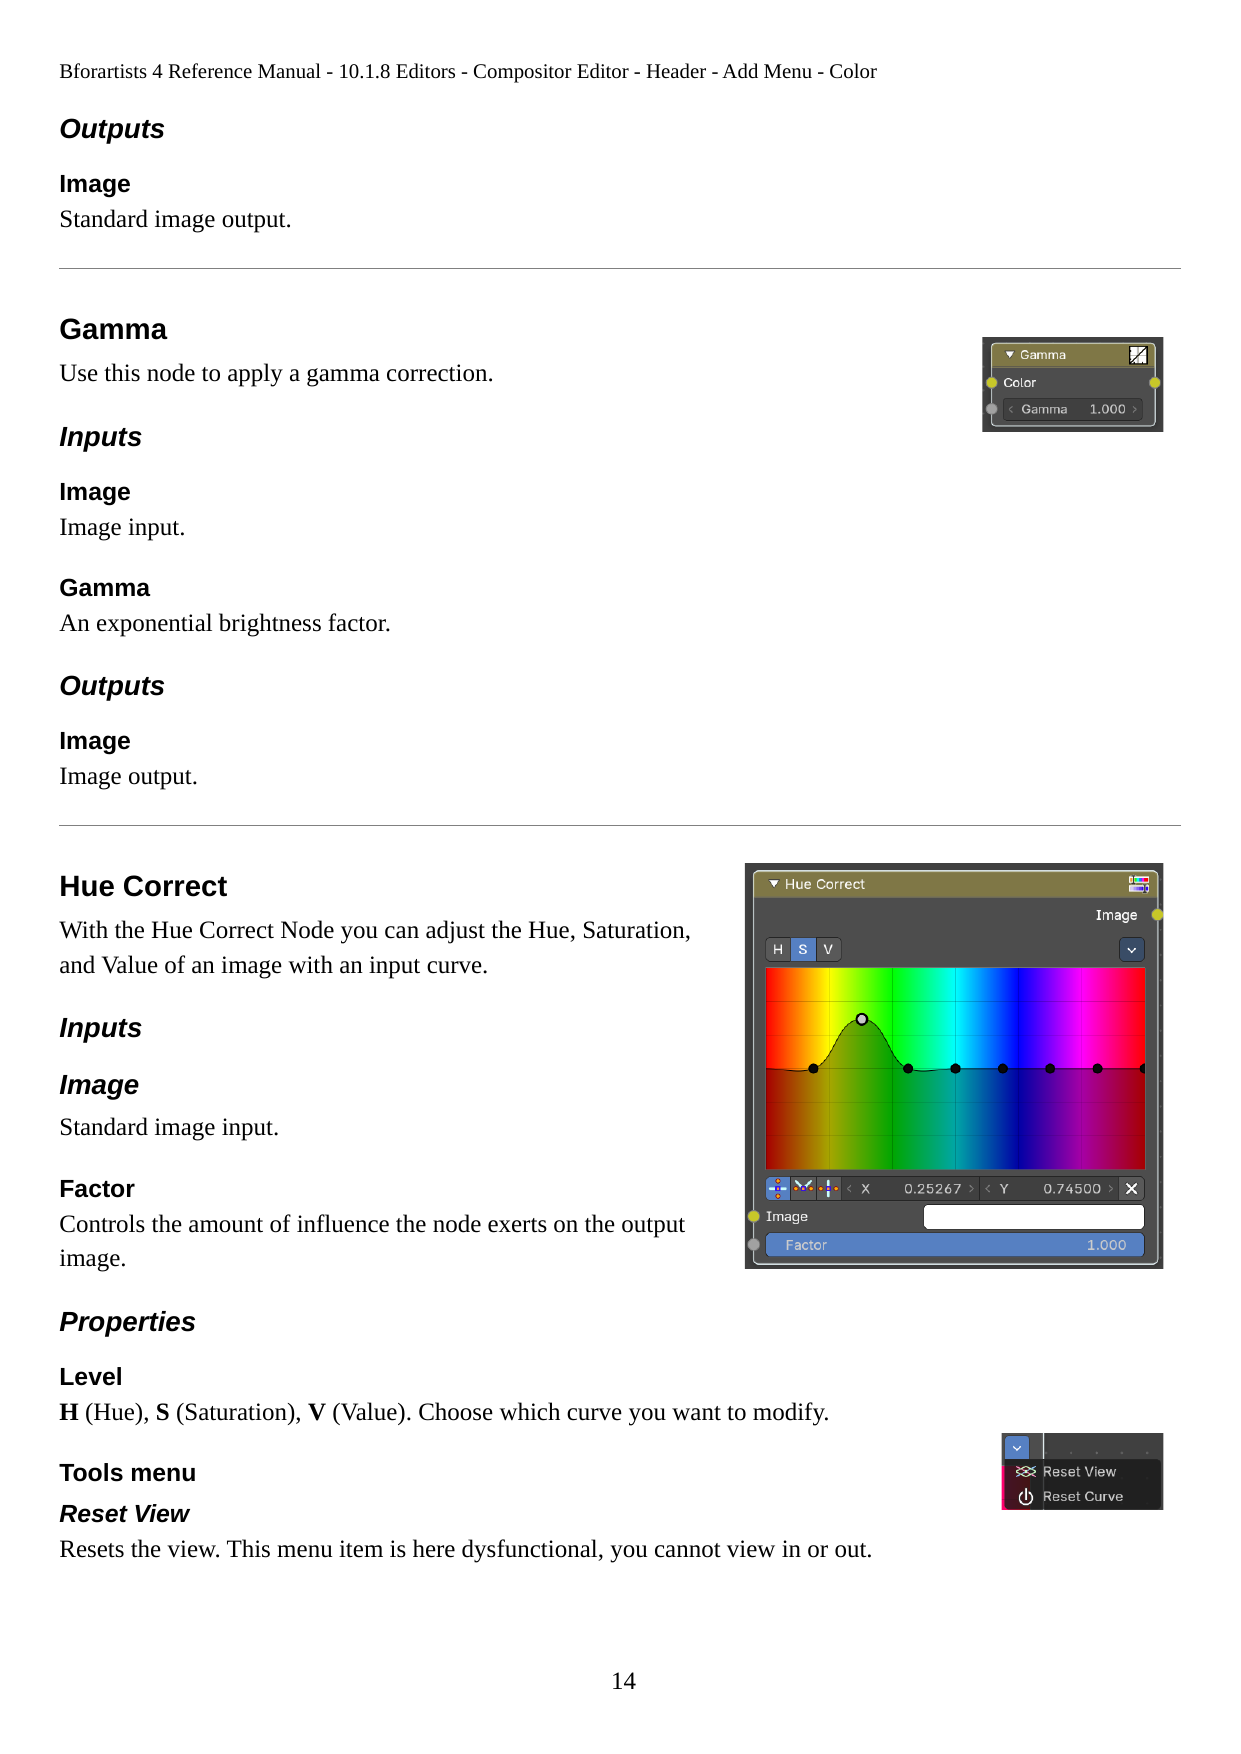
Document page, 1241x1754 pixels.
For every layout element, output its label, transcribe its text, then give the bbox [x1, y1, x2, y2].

text Controls the amount of influence the node exerts on the output image. [59, 1209, 1181, 1272]
picture [1001, 1433, 1164, 1510]
subtitle [1164, 869, 1181, 903]
text Image output. [59, 761, 1181, 790]
text [1164, 1112, 1181, 1141]
text Resets the view. This menu item is here dysfunctional, you cannot view in or out. [59, 1534, 1181, 1563]
subtitle Inputs [59, 1011, 744, 1043]
subtitle Hue Correct [59, 869, 744, 903]
picture [744, 863, 1164, 1269]
subtitle Image [59, 726, 1181, 755]
subtitle Image [59, 169, 1181, 198]
subtitle Outputs [59, 113, 1181, 144]
subtitle [1164, 1458, 1181, 1487]
text Image input. [59, 512, 1181, 540]
text Standard image input. [59, 1112, 744, 1141]
subtitle Level [59, 1362, 1181, 1390]
picture [982, 337, 1164, 432]
text Use this node to apply a gamma correction. [59, 358, 982, 387]
text An exponential brightness factor. [59, 608, 1181, 637]
text Standard image output. [59, 204, 1181, 233]
subtitle Image [59, 1068, 744, 1100]
subtitle Properties [59, 1305, 1181, 1337]
subtitle Inputs [59, 420, 1181, 452]
subtitle [1164, 1011, 1181, 1043]
subtitle Gamma [59, 573, 1181, 602]
subtitle Outputs [59, 669, 1181, 701]
subtitle Gamma [59, 312, 1181, 346]
text H (Hue), S (Saturation), V (Value). Choose which curve you want to modify. [59, 1397, 1181, 1425]
text With the Hue Correct Node you can adjust the Hue, Saturation, and Value of an image with an input curve. [59, 915, 744, 978]
subtitle Factor [59, 1174, 744, 1203]
subtitle [1164, 1068, 1181, 1100]
subtitle Reset View [59, 1499, 1181, 1528]
subtitle [1164, 1174, 1181, 1203]
subtitle Image [59, 477, 1181, 505]
subtitle Tools menu [59, 1458, 1001, 1487]
